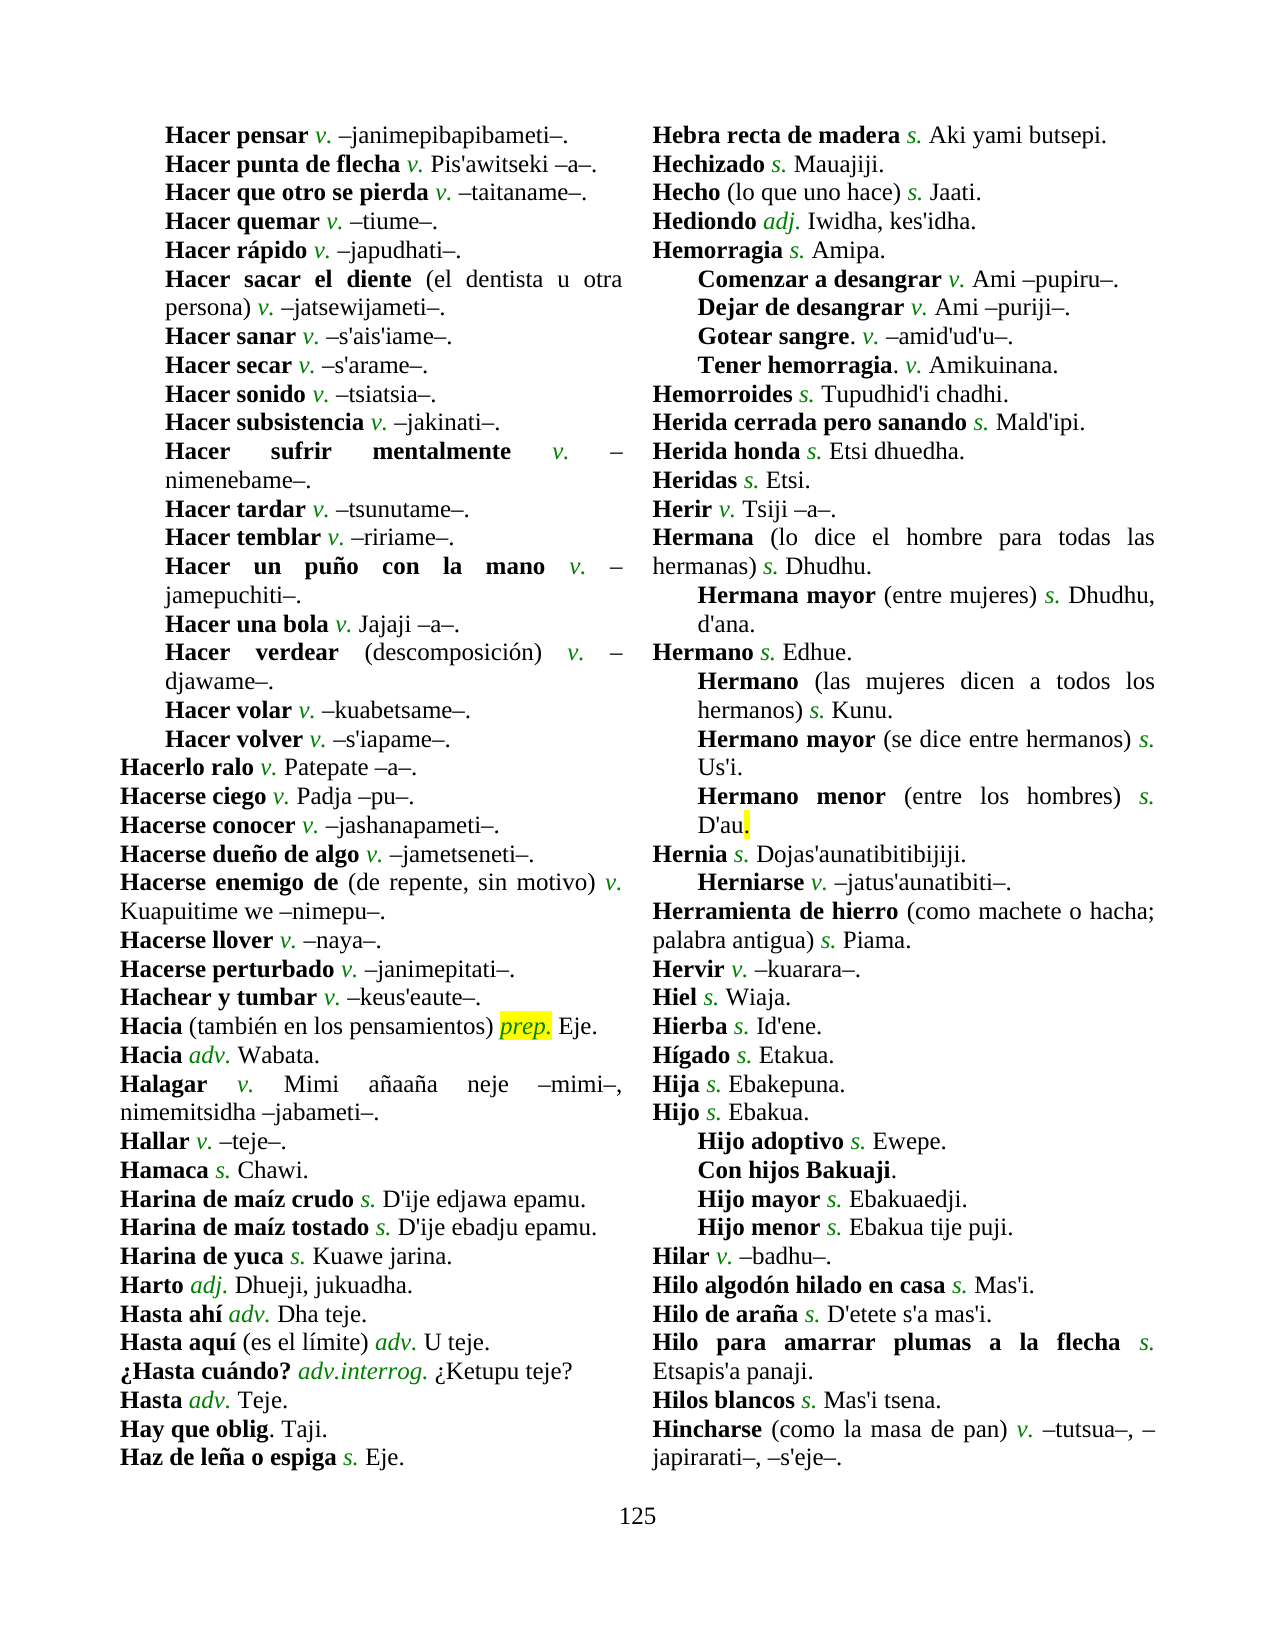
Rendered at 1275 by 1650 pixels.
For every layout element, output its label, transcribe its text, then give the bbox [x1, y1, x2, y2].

text Harina de yuca s. Kuawe jarina. [120, 1241, 622, 1270]
text Hacer verdear (descomposición) v. –djawame–. [120, 637, 622, 695]
text Hechizado s. Mauajiji. [652, 149, 1155, 177]
text Hacer que otro se pierda v. –taitaname–. [120, 177, 622, 206]
text Hermano menor (entre los hombres) s. D'au. [652, 781, 1155, 839]
text Hacia (también en los pensamientos) prep. Eje. [120, 1011, 622, 1040]
text Hachear y tumbar v. –keus'eaute–. [120, 982, 622, 1011]
text Hacer sonido v. –tsiatsia–. [120, 379, 622, 407]
text Hermano (las mujeres dicen a todos los hermanos) s. Kunu. [652, 666, 1155, 724]
text Hígado s. Etakua. [652, 1040, 1155, 1069]
text Hasta aquí (es el límite) adv. U teje. [120, 1327, 622, 1356]
text Hebra recta de madera s. Aki yami butsepi. [652, 120, 1155, 149]
text Harina de maíz tostado s. D'ije ebadju epamu. [120, 1212, 622, 1241]
text Halagar v. Mimi añaaña neje –mimi–, nimemitsidha –jabameti–. [120, 1069, 622, 1126]
text Herir v. Tsiji –a–. [652, 494, 1155, 522]
text Hijo s. Ebakua. [652, 1097, 1155, 1126]
text Hacerse llover v. –naya–. [120, 925, 622, 954]
text Hacia adv. Wabata. [120, 1040, 622, 1069]
text Dejar de desangrar v. Ami –puriji–. [652, 292, 1155, 321]
text Hermana mayor (entre mujeres) s. Dhudhu, d'ana. [652, 580, 1155, 637]
text Comenzar a desangrar v. Ami –pupiru–. [652, 264, 1155, 292]
text Hija s. Ebakepuna. [652, 1069, 1155, 1097]
text Hincharse (como la masa de pan) v. –tutsua–, –japirarati–, –s'eje–. [652, 1414, 1155, 1471]
text Hay que oblig. Taji. [120, 1414, 622, 1442]
text Haz de leña o espiga s. Eje. [120, 1442, 622, 1471]
text Hacer sacar el diente (el dentista u otra persona) v. –jatsewijameti–. [120, 264, 622, 321]
text Hacer punta de flecha v. Pis'awitseki –a–. [120, 149, 622, 177]
text Hacer pensar v. –janimepibapibameti–. [120, 120, 622, 149]
text Herida cerrada pero sanando s. Mald'ipi. [652, 407, 1155, 436]
text Hacerlo ralo v. Patepate –a–. [120, 752, 622, 781]
text Hacer subsistencia v. –jakinati–. [120, 407, 622, 436]
text Hasta ahí adv. Dha teje. [120, 1299, 622, 1327]
text Hemorroides s. Tupudhid'i chadhi. [652, 379, 1155, 407]
text Hacerse dueño de algo v. –jametseneti–. [120, 839, 622, 867]
text Hacer volar v. –kuabetsame–. [120, 695, 622, 724]
text Hilo algodón hilado en casa s. Mas'i. [652, 1270, 1155, 1299]
text Harto adj. Dhueji, jukuadha. [120, 1270, 622, 1299]
text Hervir v. –kuarara–. [652, 954, 1155, 982]
text Hermano s. Edhue. [652, 637, 1155, 666]
text Hernia s. Dojas'aunatibitibijiji. [652, 839, 1155, 867]
text Herniarse v. –jatus'aunatibiti–. [652, 867, 1155, 896]
text Herida honda s. Etsi dhuedha. [652, 436, 1155, 465]
text Hermano mayor (se dice entre hermanos) s. Us'i. [652, 724, 1155, 781]
text Hilar v. –badhu–. [652, 1241, 1155, 1270]
text Hacer un puño con la mano v. –jamepuchiti–. [120, 551, 622, 609]
text Con hijos Bakuaji. [652, 1155, 1155, 1184]
text Hacer temblar v. –ririame–. [120, 522, 622, 551]
text Hediondo adj. Iwidha, kes'idha. [652, 206, 1155, 235]
text Hacer quemar v. –tiume–. [120, 206, 622, 235]
text Hijo mayor s. Ebakuaedji. [652, 1184, 1155, 1212]
text Heridas s. Etsi. [652, 465, 1155, 494]
text Hacer sufrir mentalmente v. –nimenebame–. [120, 436, 622, 494]
text Hecho (lo que uno hace) s. Jaati. [652, 177, 1155, 206]
text Hacer sanar v. –s'ais'iame–. [120, 321, 622, 350]
text Hilos blancos s. Mas'i tsena. [652, 1385, 1155, 1414]
text Hacer volver v. –s'iapame–. [120, 724, 622, 752]
text Hacer tardar v. –tsunutame–. [120, 494, 622, 522]
text Hermana (lo dice el hombre para todas las hermanas) s. Dhudhu. [652, 522, 1155, 580]
text Herramienta de hierro (como machete o hacha; palabra antigua) s. Piama. [652, 896, 1155, 954]
text Hallar v. –teje–. [120, 1126, 622, 1155]
text Hasta adv. Teje. [120, 1385, 622, 1414]
text Hilo para amarrar plumas a la flecha s. Etsapis'a panaji. [652, 1327, 1155, 1385]
text Hemorragia s. Amipa. [652, 235, 1155, 264]
text Hierba s. Id'ene. [652, 1011, 1155, 1040]
text Hilo de araña s. D'etete s'a mas'i. [652, 1299, 1155, 1327]
text Hijo menor s. Ebakua tije puji. [652, 1212, 1155, 1241]
text Hacerse enemigo de (de repente, sin motivo) v. Kuapuitime we –nimepu–. [120, 867, 622, 925]
text Harina de maíz crudo s. D'ije edjawa epamu. [120, 1184, 622, 1212]
text Hacer rápido v. –japudhati–. [120, 235, 622, 264]
text Hacerse perturbado v. –janimepitati–. [120, 954, 622, 982]
text Hijo adoptivo s. Ewepe. [652, 1126, 1155, 1155]
text Tener hemorragia. v. Amikuinana. [652, 350, 1155, 379]
text Gotear sangre. v. –amid'ud'u–. [652, 321, 1155, 350]
text Hacerse ciego v. Padja –pu–. [120, 781, 622, 810]
text Hiel s. Wiaja. [652, 982, 1155, 1011]
text ¿Hasta cuándo? adv.interrog. ¿Ketupu teje? [120, 1356, 622, 1385]
text Hacer secar v. –s'arame–. [120, 350, 622, 379]
text Hacerse conocer v. –jashanapameti–. [120, 810, 622, 839]
text Hacer una bola v. Jajaji –a–. [120, 609, 622, 637]
text Hamaca s. Chawi. [120, 1155, 622, 1184]
